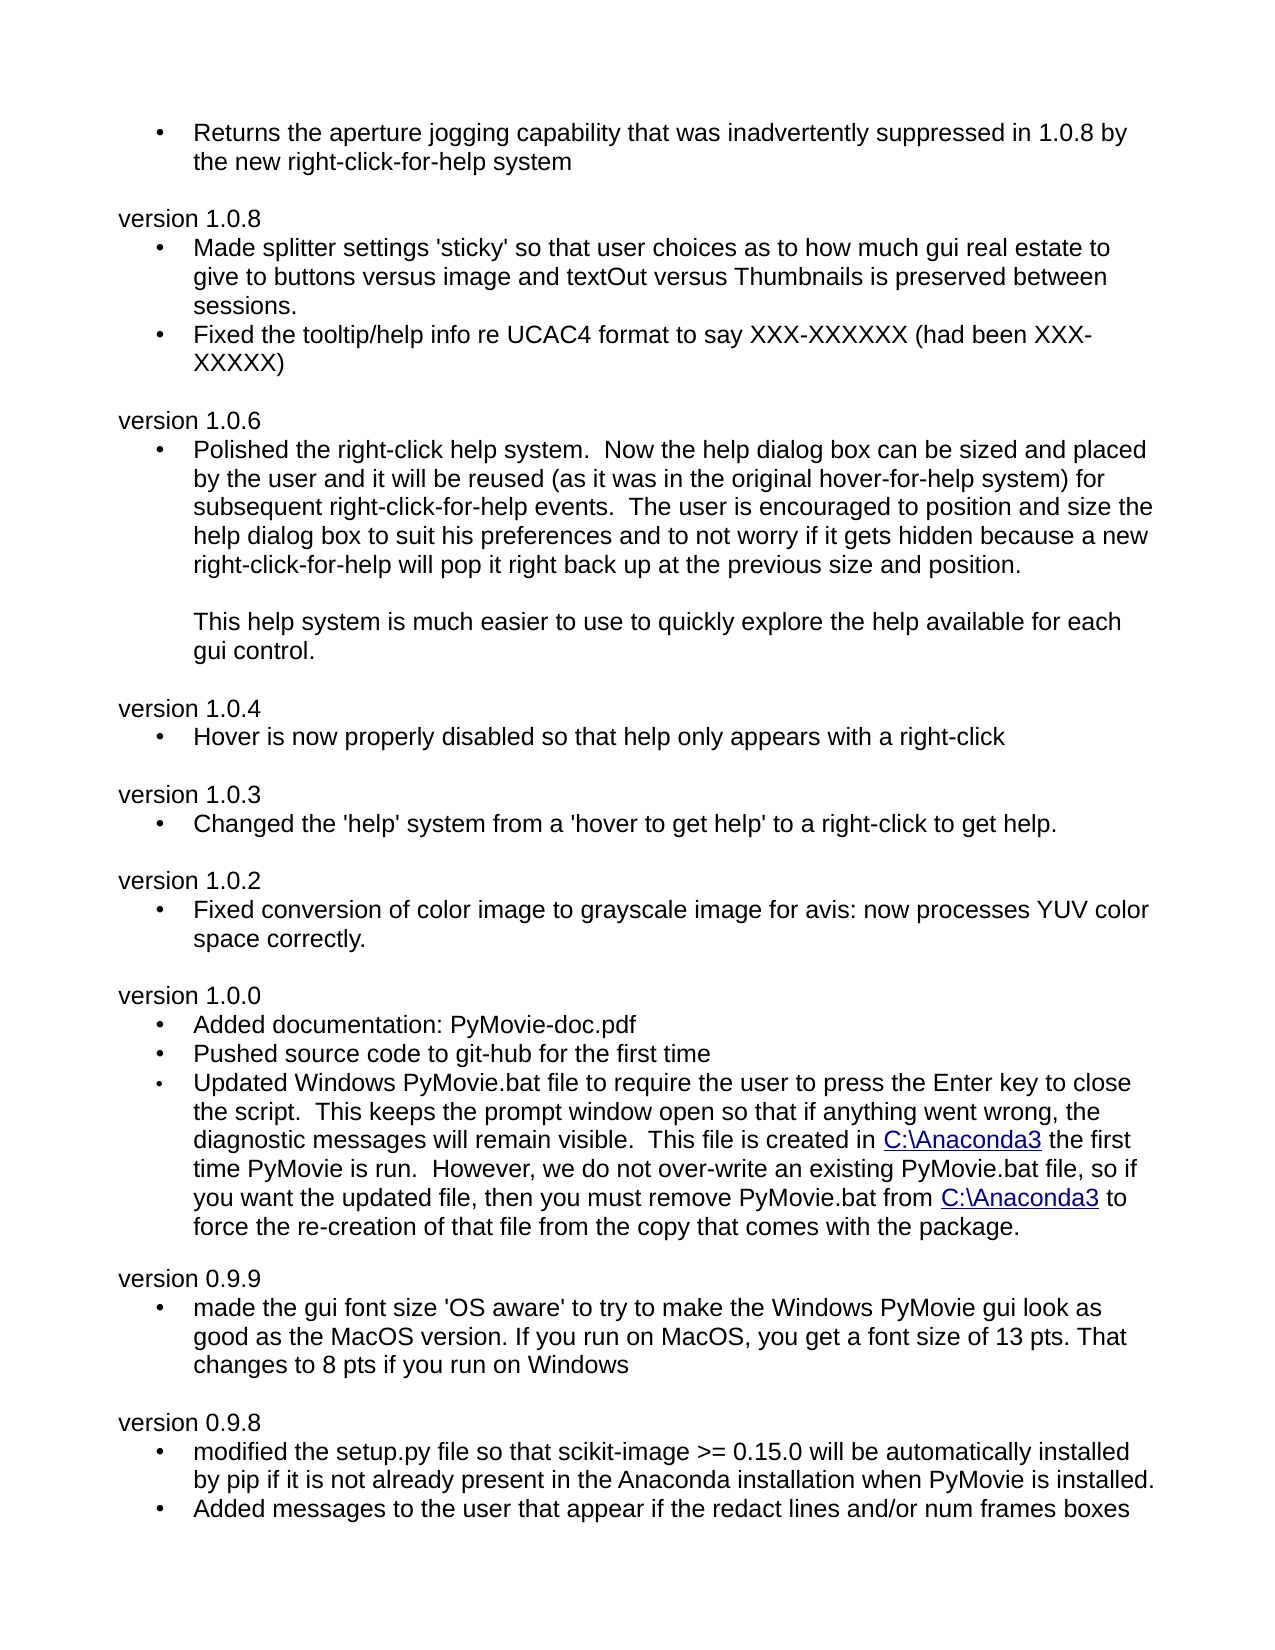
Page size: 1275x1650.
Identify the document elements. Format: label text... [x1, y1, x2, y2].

list Added messages to the user that appear if the redact lines and/or num frames boxes [156, 1494, 1157, 1523]
list Updated Windows PyMovie.bat file to require the user to press the Enter key to close the script. This keeps the prompt window open so that if anything went wrong, the diagnostic messages will remain visible. This file is created in C:\Anaconda3 the first time PyMovie is run. However, we do not over-write an existing PyMovie.bat file, so if you want the updated file, then you must remove PyMovie.bat from C:\Anaconda3 to force the re-creation of that file from the copy that comes with the package. [156, 1068, 1157, 1264]
list Hover is now properly disabled so that help only appears with a right-click [156, 722, 1157, 780]
text version 0.9.8 [118, 1408, 1157, 1437]
list Returns the aperture jogging capability that was inadvertently suppressed in 1.0.8 by the new right-click-for-help system [156, 118, 1157, 204]
list made the gui font size 'OS aware' to try to make the Windows PyMovie gui look as good as the MacOS version. If you run on MacOS, you get a font size of 13 pts. That changes to 8 pts if you run on Windows [156, 1293, 1157, 1408]
text version 1.0.0 [118, 981, 1157, 1010]
list Fixed conversion of color image to grayscale image for avis: now processes YUV color space correctly. [156, 895, 1157, 953]
list Made splitter settings 'sticky' so that user choices as to how much gui real estate to give to buttons versus image and textOut versus Thumbnails is preserved between sessions. [156, 233, 1157, 319]
text version 1.0.8 [118, 204, 1157, 233]
list Fixed the tooltip/help info re UCAC4 format to say XXX-XXXXXX (had been XXX-XXXXX) [156, 319, 1157, 406]
list Added documentation: PyMovie-doc.pdf [156, 1010, 1157, 1039]
list Changed the 'help' system from a 'hover to get help' to a right-click to get help. [156, 809, 1157, 866]
list modified the setup.py file so that scikit-image >= 0.15.0 will be automatically installed by pip if it is not already present in the Anaconda installation when PyMovie is installed. [156, 1437, 1157, 1494]
text version 0.9.9 [118, 1264, 1157, 1293]
text version 1.0.3 [118, 780, 1157, 809]
text version 1.0.4 [118, 693, 1157, 722]
text version 1.0.6 [118, 406, 1157, 435]
list Polished the right-click help system. Now the help dialog box can be sized and placed by the user and it will be reused (as it was in the original hover-for-help system) for subsequent right-click-for-help events. The user is encouraged to position and size the help dialog box to suit his preferences and to not worry if it gets hidden because a new right-click-for-help will pop it right back up at the previous size and position. This help system is much easier to use to quickly explore the help available for each gui control. [156, 435, 1157, 665]
text version 1.0.2 [118, 866, 1157, 895]
list Pushed source code to git-hub for the first time [156, 1039, 1157, 1068]
